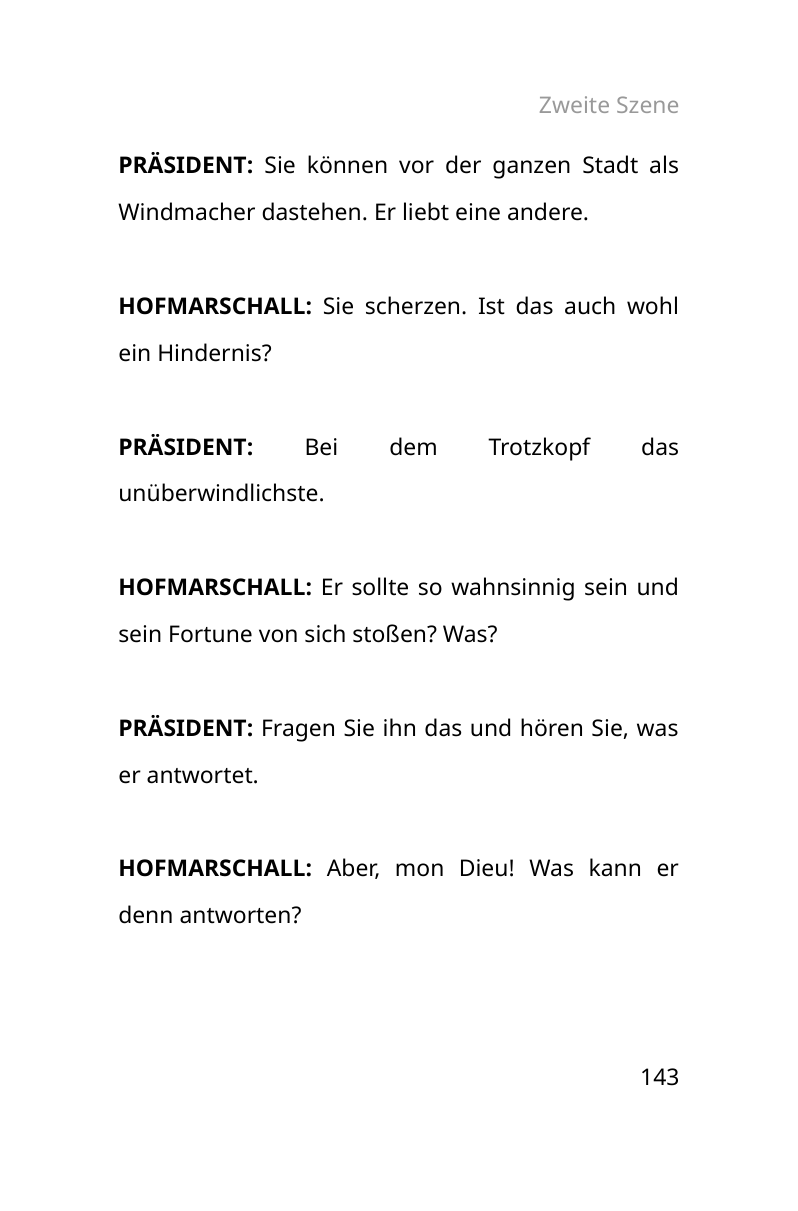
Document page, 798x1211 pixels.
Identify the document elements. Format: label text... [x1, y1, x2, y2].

text PRÄSIDENT: Sie können vor der ganzen Stadt als Windmacher dastehen. Er liebt eine andere. [118, 149, 679, 227]
text PRÄSIDENT: Bei dem Trotzkopf das unüberwindlichste. [118, 395, 679, 509]
text HOFMARSCHALL: Er sollte so wahnsinnig sein und sein Fortune von sich stoßen? Was? [118, 536, 679, 649]
text PRÄSIDENT: Fragen Sie ihn das und hören Sie, was er antwortet. [118, 677, 679, 790]
text HOFMARSCHALL: Aber, mon Dieu! Was kann er denn antworten? [118, 817, 679, 931]
text HOFMARSCHALL: Sie scherzen. Ist das auch wohl ein Hindernis? [118, 255, 679, 368]
